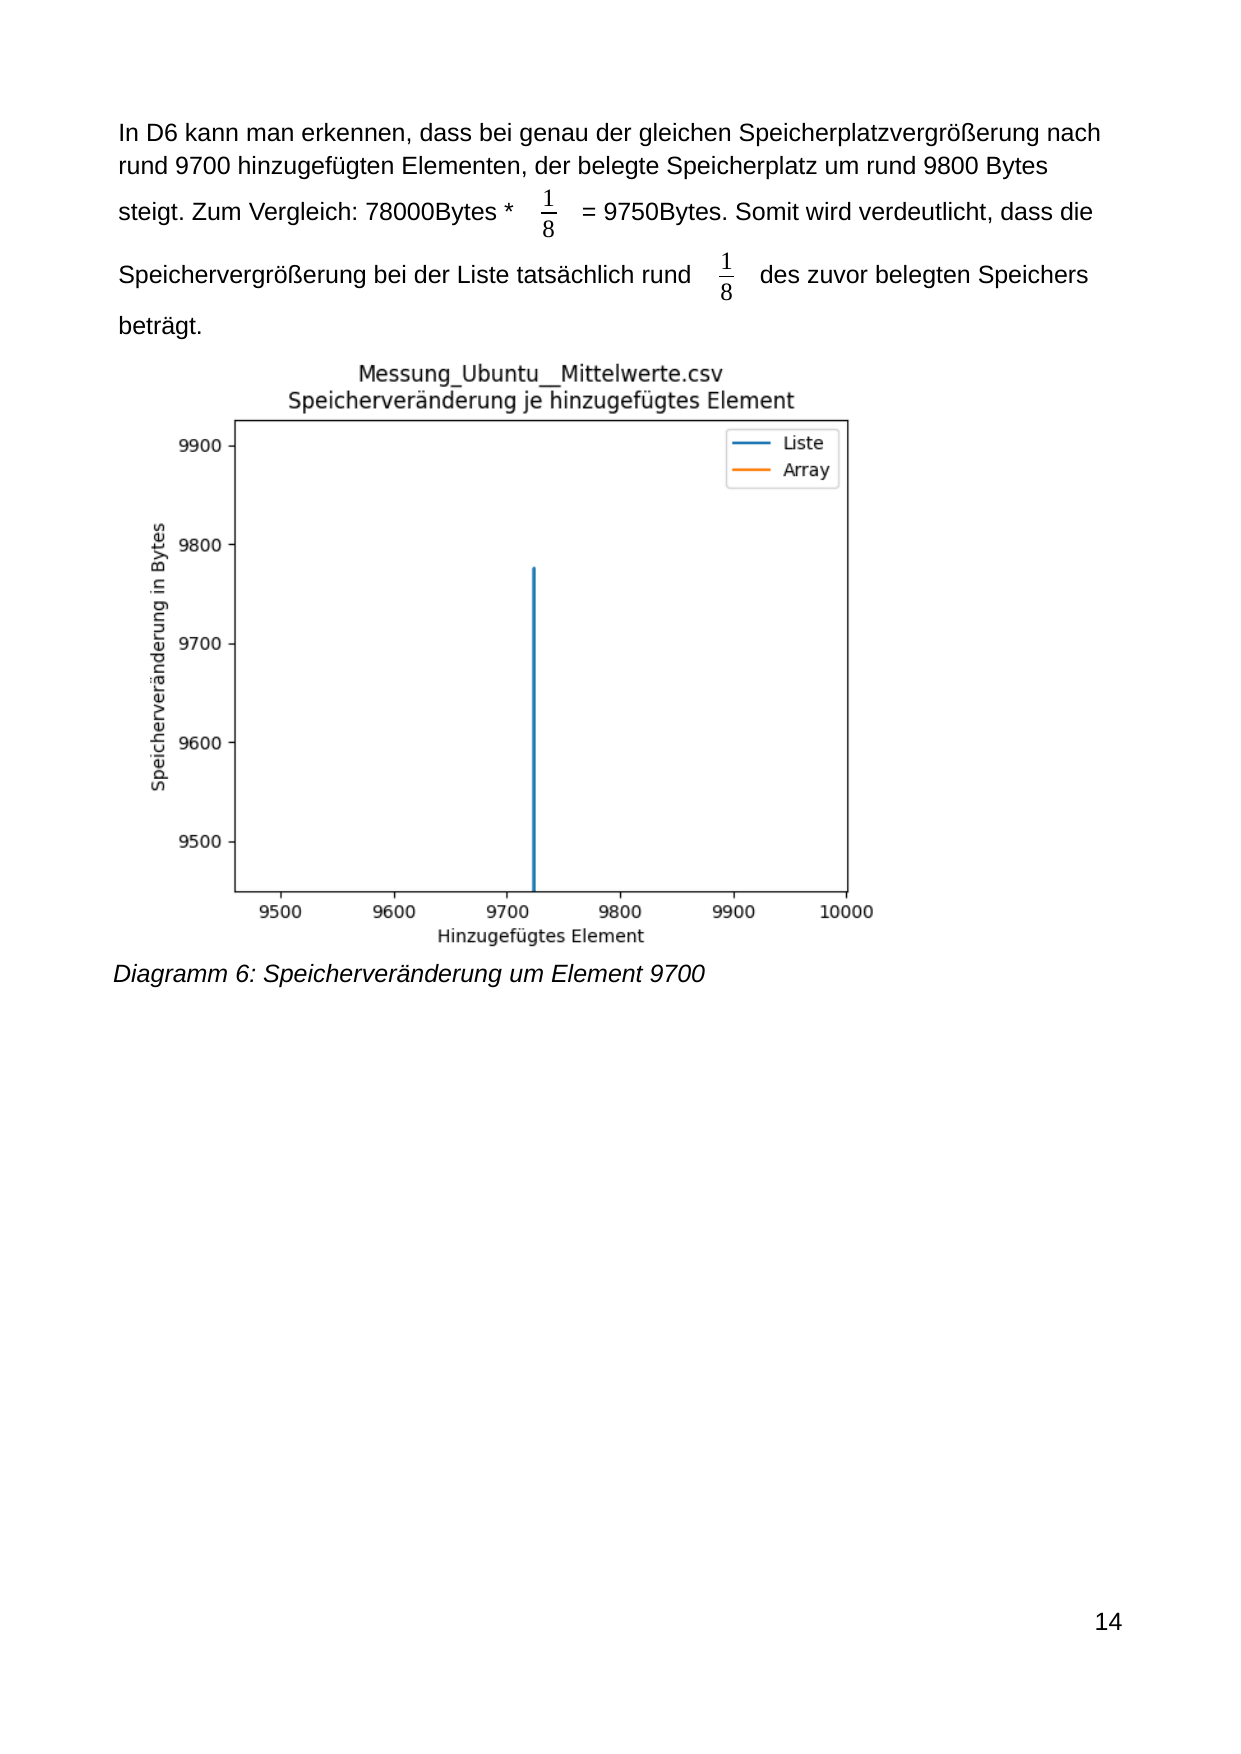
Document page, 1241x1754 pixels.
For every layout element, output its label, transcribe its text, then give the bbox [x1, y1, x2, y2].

picture [112, 346, 929, 959]
text Diagramm 6: Speicherveränderung um Element 9700 [113, 959, 928, 987]
text In D6 kann man erkennen, dass bei genau der gleichen Speicherplatzvergrößerung nach rund 9700 hinzugefügten Elementen, der belegte Speicherplatz um rund 9800 Bytes steigt. Zum Vergleich: 78000Bytes * = 9750Bytes. Somit wird verdeutlicht, dass die Speichervergrößerung bei der Liste tatsächlich rund des zuvor belegten Speichers beträgt. [118, 118, 1122, 339]
